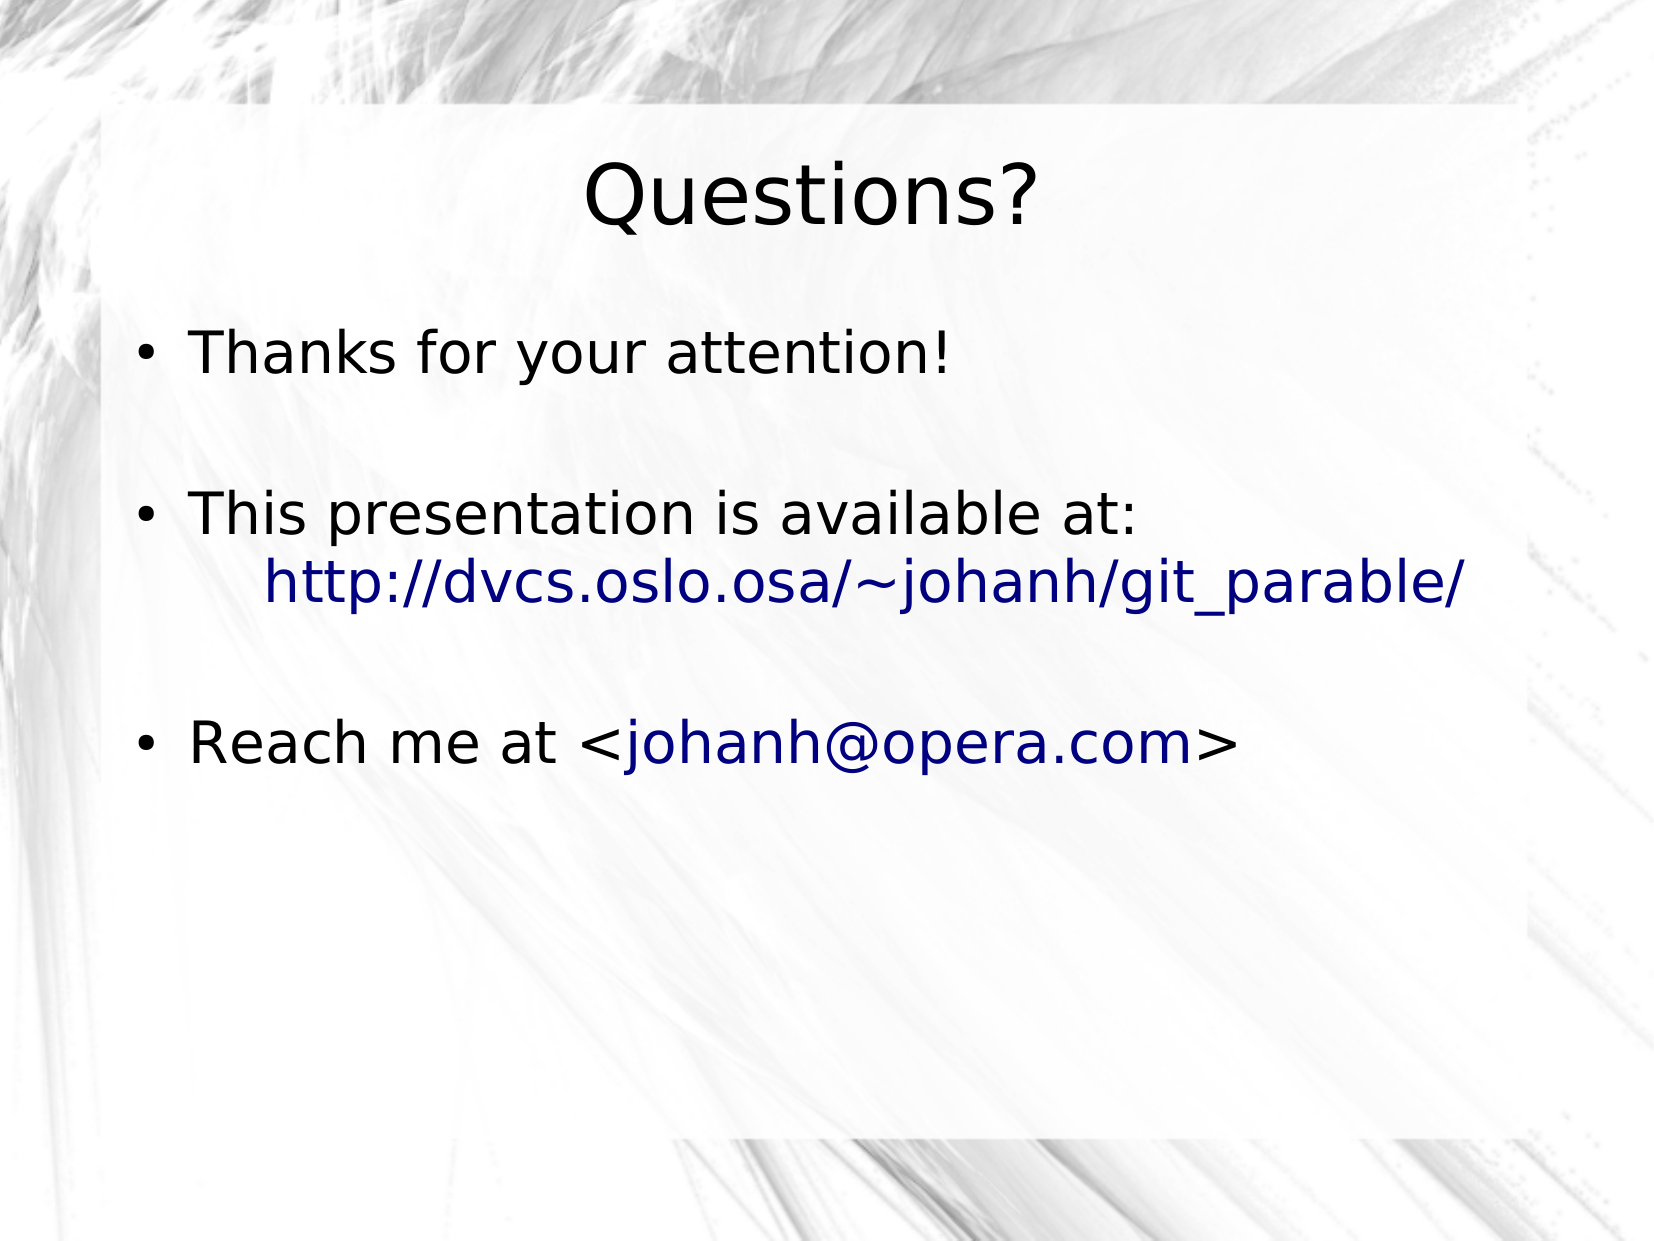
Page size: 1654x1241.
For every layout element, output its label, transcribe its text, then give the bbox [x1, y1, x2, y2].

title Questions? [118, 119, 1506, 273]
picture [0, 0, 1654, 1241]
list Thanks for your attention! This presentation is available at: http://dvcs.oslo.osa/~johanh/git_parable/ Reach me at <johanh@opera.com> [118, 319, 1571, 931]
